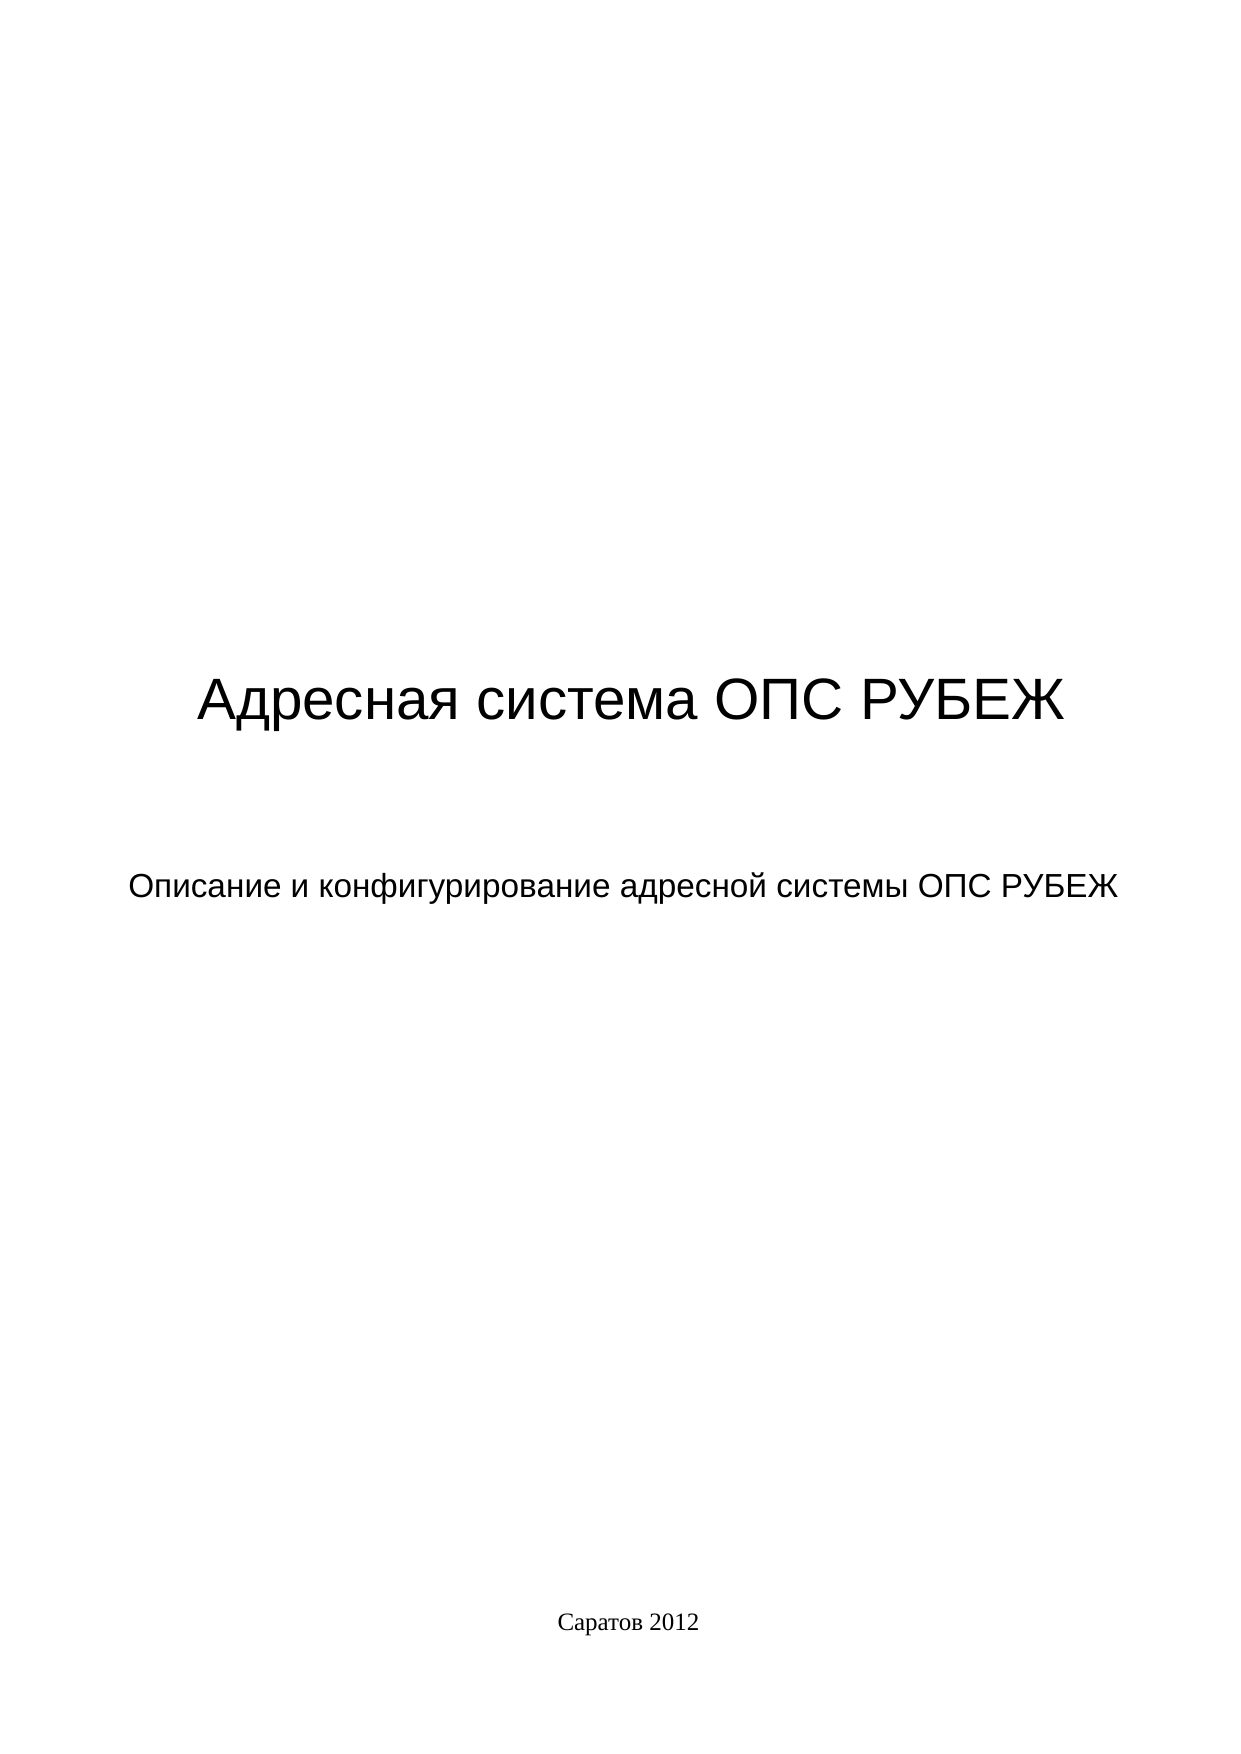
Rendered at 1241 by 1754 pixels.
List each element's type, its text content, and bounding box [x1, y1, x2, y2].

text Адресная система ОПС РУБЕЖ [102, 118, 1155, 731]
text Описание и конфигурирование адресной системы ОПС РУБЕЖ [102, 731, 1155, 933]
